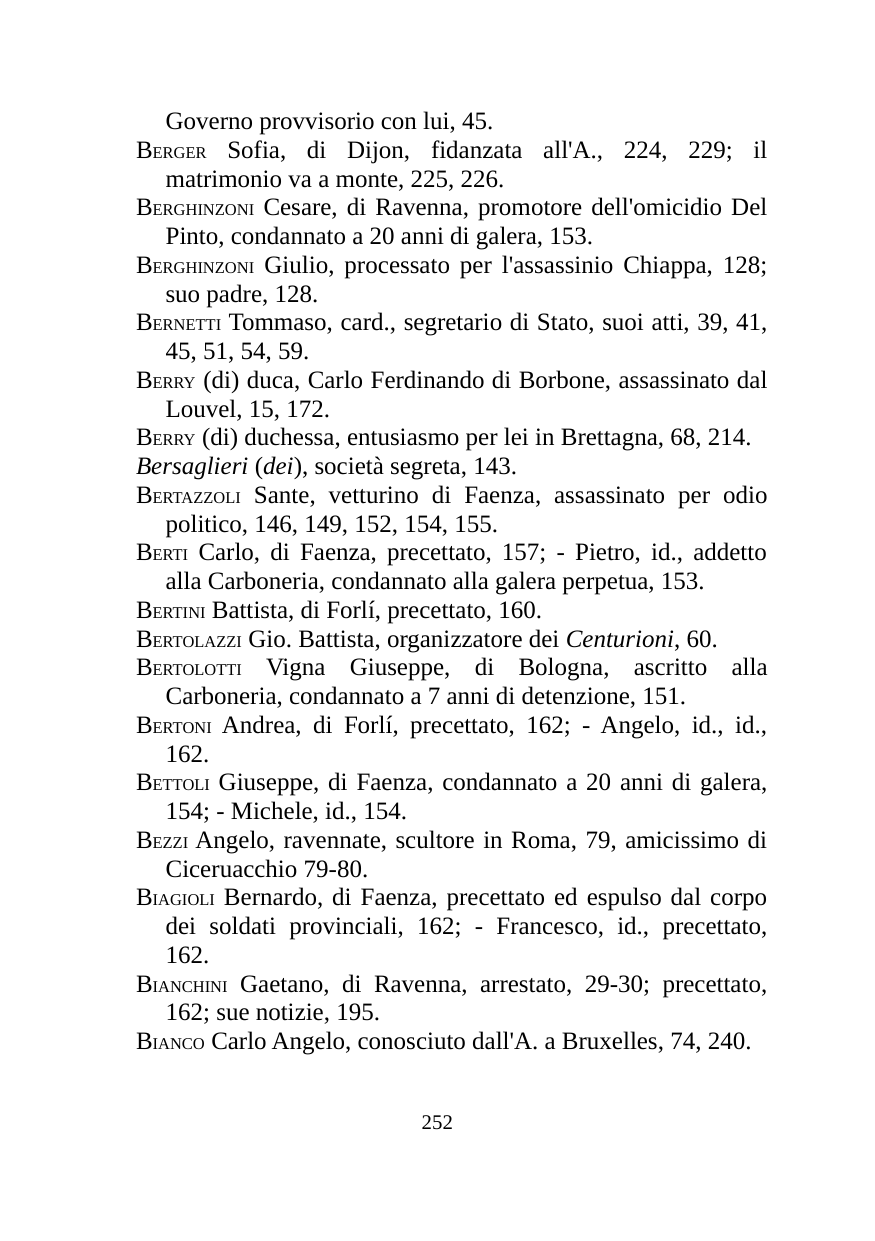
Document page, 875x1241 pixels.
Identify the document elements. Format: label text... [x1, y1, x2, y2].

text Governo provvisorio con lui, 45. [136, 106, 768, 135]
text Berghinzoni Cesare, di Ravenna, promotore dell'omicidio Del Pinto, condannato a 20 anni di galera, 153. [136, 192, 768, 250]
text Bertini Battista, di Forlí, precettato, 160. [136, 595, 768, 624]
text Berry (di) duca, Carlo Ferdinando di Borbone, assassinato dal Louvel, 15, 172. [136, 365, 768, 422]
text Berghinzoni Giulio, processato per l'assassinio Chiappa, 128; suo padre, 128. [136, 250, 768, 307]
text Bezzi Angelo, ravennate, scultore in Roma, 79, amicissimo di Ciceruacchio 79-80. [136, 825, 768, 882]
text Bianco Carlo Angelo, conosciuto dall'A. a Bruxelles, 74, 240. [136, 1026, 768, 1055]
text Biagioli Bernardo, di Faenza, precettato ed espulso dal corpo dei soldati provinciali, 162; - Francesco, id., precettato, 162. [136, 882, 768, 969]
text Bertazzoli Sante, vetturino di Faenza, assassinato per odio politico, 146, 149, 152, 154, 155. [136, 480, 768, 537]
text Berry (di) duchessa, entusiasmo per lei in Brettagna, 68, 214. [136, 422, 768, 451]
text Berger Sofia, di Dijon, fidanzata all'A., 224, 229; il matrimonio va a monte, 225, 226. [136, 135, 768, 192]
text Bettoli Giuseppe, di Faenza, condannato a 20 anni di galera, 154; - Michele, id., 154. [136, 767, 768, 825]
text Bernetti Tommaso, card., segretario di Stato, suoi atti, 39, 41, 45, 51, 54, 59. [136, 307, 768, 365]
text Bertolazzi Gio. Battista, organizzatore dei Centurioni, 60. [136, 624, 768, 652]
text Bersaglieri (dei), società segreta, 143. [136, 451, 768, 480]
text Bertolotti Vigna Giuseppe, di Bologna, ascritto alla Carboneria, condannato a 7 anni di detenzione, 151. [136, 652, 768, 710]
text Berti Carlo, di Faenza, precettato, 157; - Pietro, id., addetto alla Carboneria, condannato alla galera perpetua, 153. [136, 537, 768, 595]
text Bianchini Gaetano, di Ravenna, arrestato, 29-30; precettato, 162; sue notizie, 195. [136, 969, 768, 1026]
text Bertoni Andrea, di Forlí, precettato, 162; - Angelo, id., id., 162. [136, 710, 768, 767]
